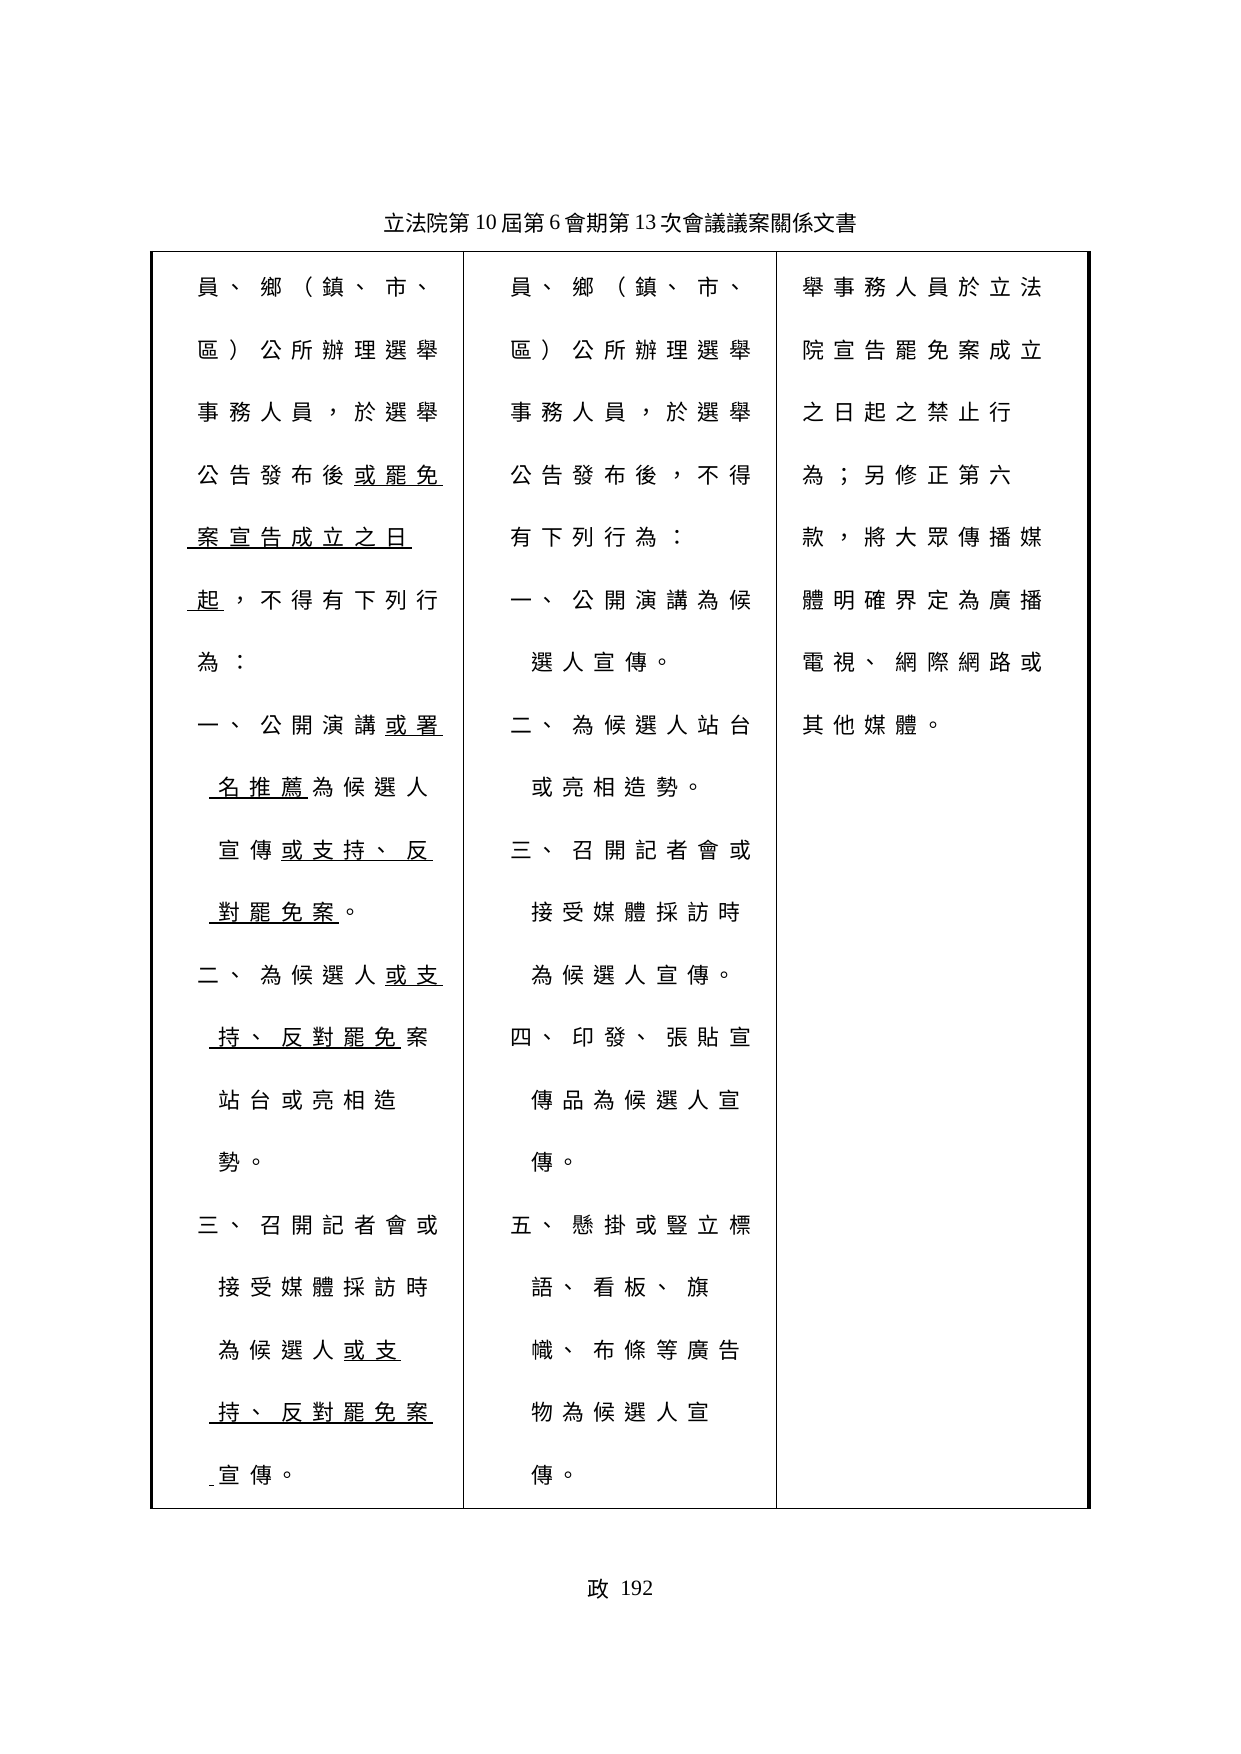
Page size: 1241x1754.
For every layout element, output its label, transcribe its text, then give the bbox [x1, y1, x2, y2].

table_cell 員、鄉（鎮、市、區）公所辦理選舉事務人員，於選舉公告發布後，不得有下列行為： 一、公開演講為候選人宣傳。 二、為候選人站台或亮相造勢。 三、召開記者會或接受媒體採訪時為候選人宣傳。 四、印發、張貼宣傳品為候選人宣傳。 五、懸掛或豎立標語、看板、旗幟、布條等廣告物為候選人宣傳。 [464, 252, 776, 1508]
table_cell 舉事務人員於立法院宣告罷免案成立之日起之禁止行為；另修正第六款，將大眾傳播媒體明確界定為廣播電視、網際網路或其他媒體。 [777, 252, 1087, 1508]
table_cell 員、鄉（鎮、市、區）公所辦理選舉事務人員，於選舉公告發布後或罷免案宣告成立之日起，不得有下列行為： 一、公開演講或署名推薦為候選人宣傳或支持、反對罷免案。 二、為候選人或支持、反對罷免案站台或亮相造勢。 三、召開記者會或接受媒體採訪時為候選人或支持、反對罷免案宣傳。 [153, 252, 463, 1508]
